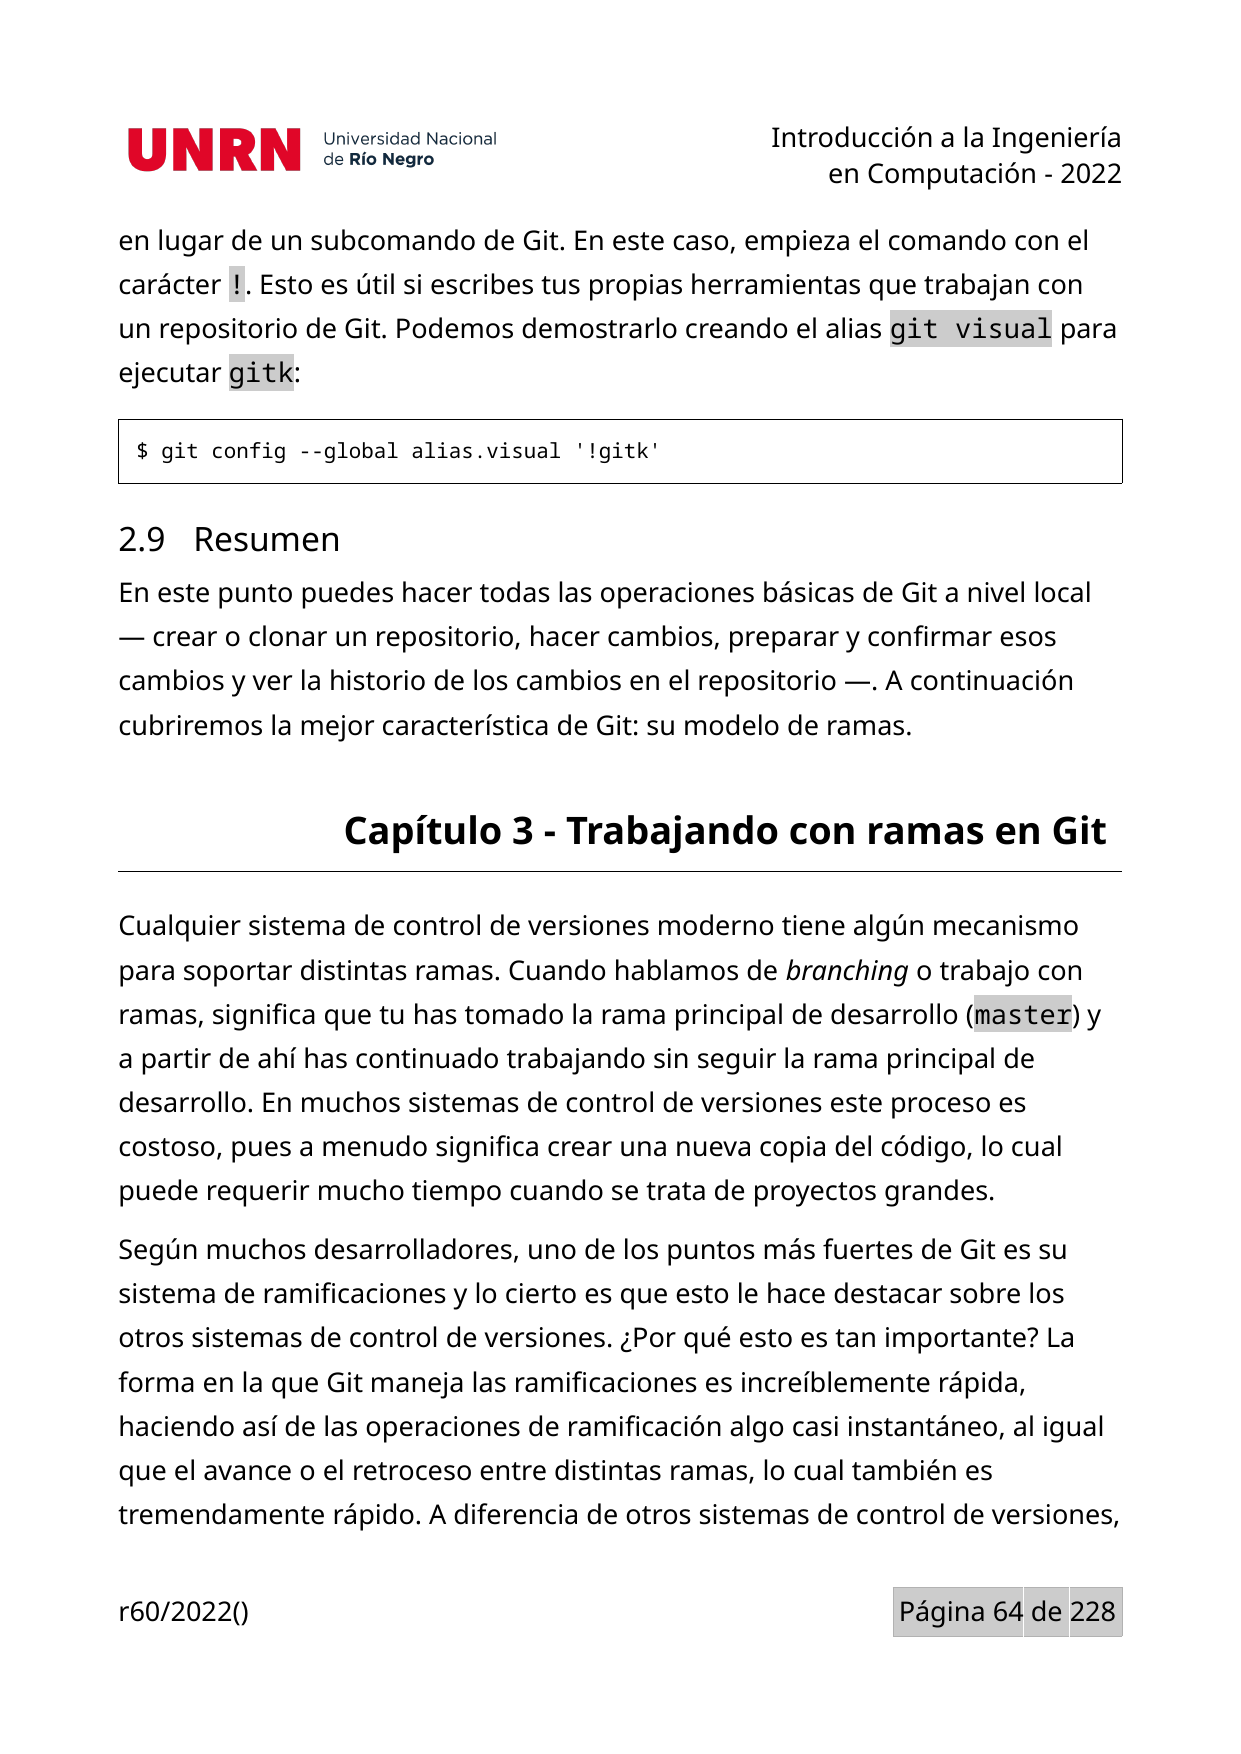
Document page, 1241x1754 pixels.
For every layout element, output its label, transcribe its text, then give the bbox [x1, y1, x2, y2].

text Cualquier sistema de control de versiones moderno tiene algún mecanismo para soportar distintas ramas. Cuando hablamos de branching o trabajo con ramas, significa que tu has tomado la rama principal de desarrollo (master) y a partir de ahí has continuado trabajando sin seguir la rama principal de desarrollo. En muchos sistemas de control de versiones este proceso es costoso, pues a menudo significa crear una nueva copia del código, lo cual puede requerir mucho tiempo cuando se trata de proyectos grandes. [118, 907, 1122, 1209]
text En este punto puedes hacer todas las operaciones básicas de Git a nivel local — crear o clonar un repositorio, hacer cambios, preparar y confirmar esos cambios y ver la historio de los cambios en el repositorio —. A continuación cubriremos la mejor característica de Git: su modelo de ramas. [118, 573, 1122, 743]
text Según muchos desarrolladores, uno de los puntos más fuertes de Git es su sistema de ramificaciones y lo cierto es que esto le hace destacar sobre los otros sistemas de control de versiones. ¿Por qué esto es tan importante? La forma en la que Git maneja las ramificaciones es increíblemente rápida, haciendo así de las operaciones de ramificación algo casi instantáneo, al igual que el avance o el retroceso entre distintas ramas, lo cual también es tremendamente rápido. A diferencia de otros sistemas de control de versiones, [118, 1231, 1122, 1532]
text $ git config --global alias.visual '!gitk' [119, 420, 1122, 483]
text en lugar de un subcomando de Git. En este caso, empieza el comando con el carácter !. Esto es útil si escribes tus propias herramientas que trabajan con un repositorio de Git. Podemos demostrarlo creando el alias git visual para ejecutar gitk: [118, 221, 1122, 391]
subtitle Resumen [118, 515, 1122, 561]
picture [118, 118, 505, 180]
subtitle Trabajando con ramas en Git [118, 789, 1122, 871]
